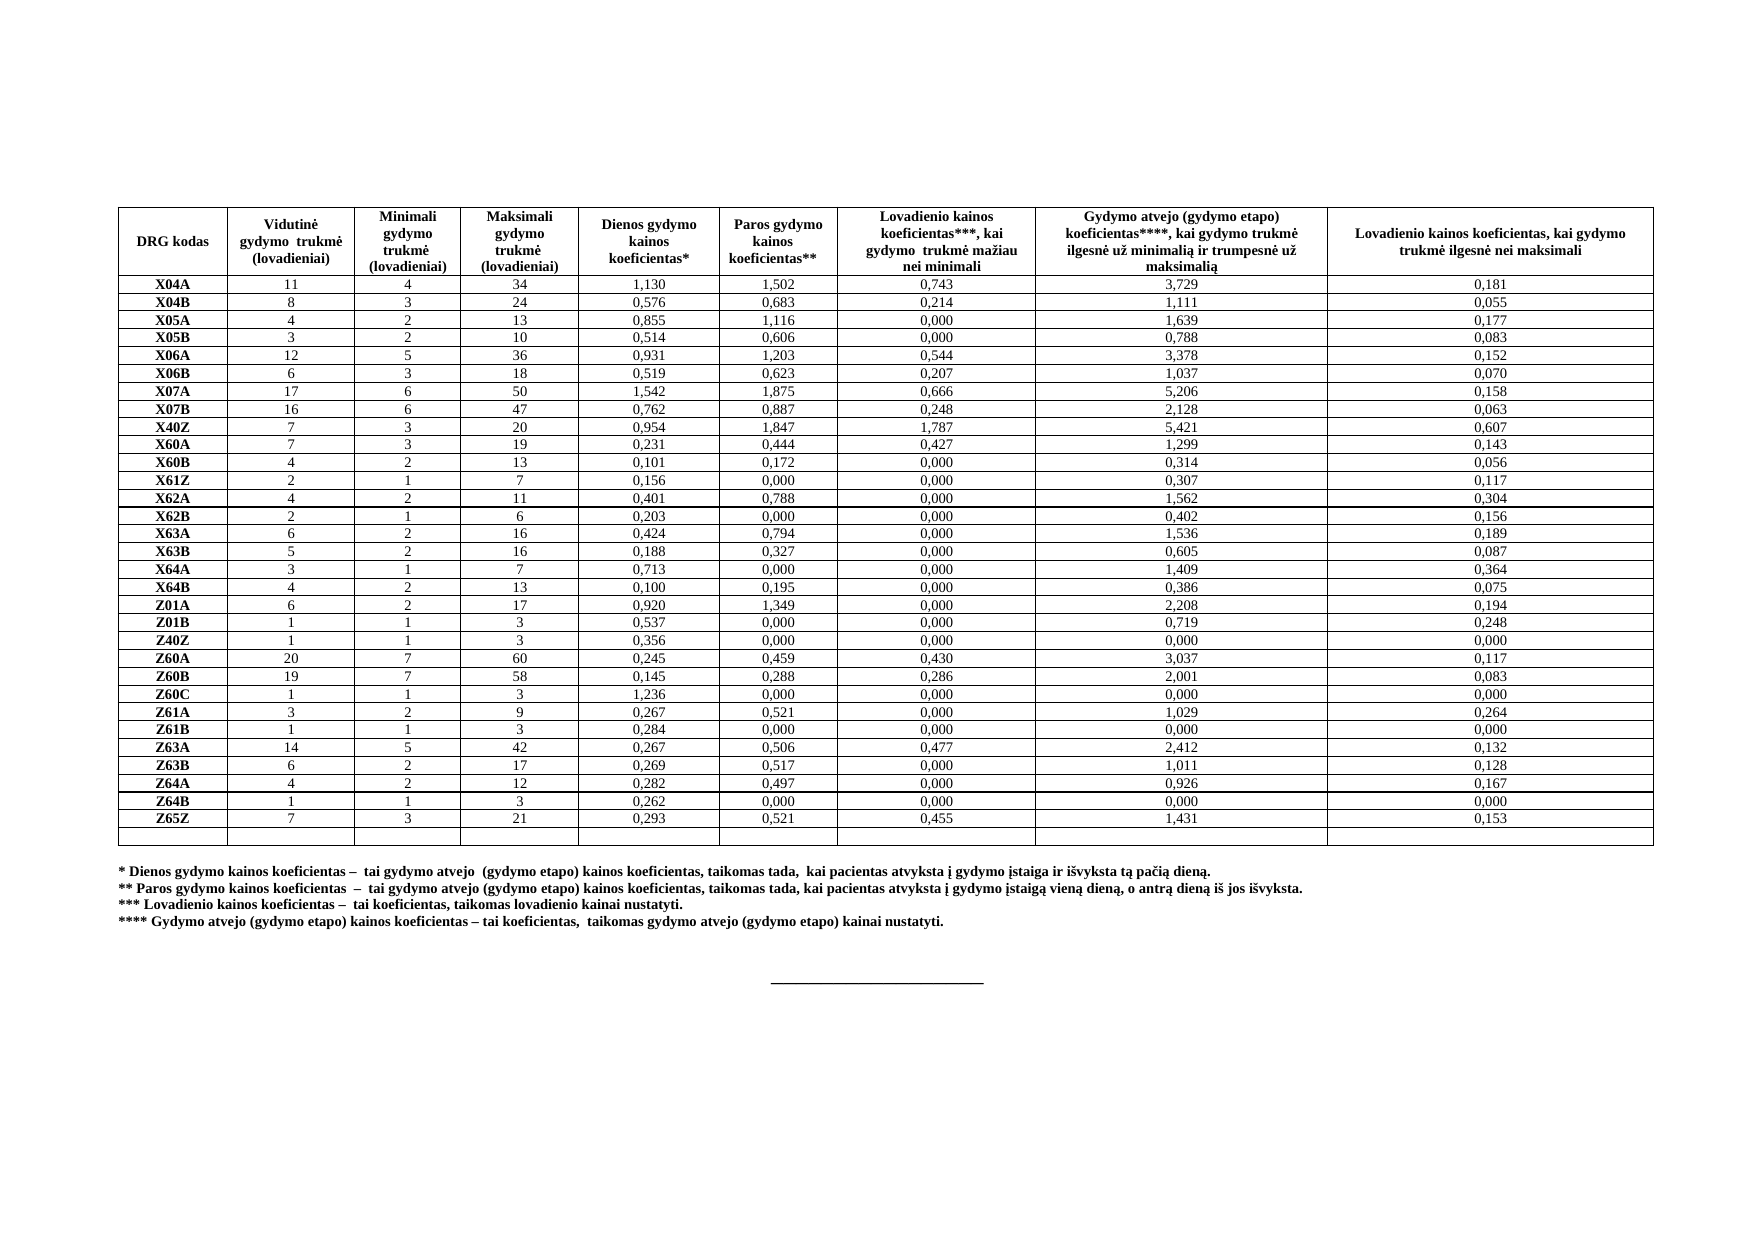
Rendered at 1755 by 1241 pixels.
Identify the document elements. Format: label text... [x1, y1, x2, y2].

table_cell 0,101 [579, 454, 719, 471]
table_cell 2,208 [1036, 596, 1327, 613]
text *** Lovadienio kainos koeficientas – tai koeficientas, taikomas lovadienio kainai nustatyti. [118, 896, 1636, 913]
table_cell 1,639 [1036, 311, 1327, 328]
table_header Gydymo atvejo (gydymo etapo) koeficientas****, kai gydymo trukmė ilgesnė už minimalią ir trumpesnė už maksimalią [1036, 208, 1327, 275]
table_cell 3 [461, 721, 578, 738]
table_cell Z60C [119, 686, 227, 702]
table_cell 3 [461, 614, 578, 631]
table_cell 0,000 [720, 793, 837, 809]
table_cell 0,000 [838, 703, 1035, 720]
table_cell 0,000 [838, 579, 1035, 595]
table_cell 0,132 [1328, 739, 1653, 756]
table_cell 0,000 [1328, 793, 1653, 809]
table_cell 0,401 [579, 490, 719, 506]
table_cell 1,116 [720, 311, 837, 328]
table_cell 13 [461, 579, 578, 595]
table_cell 0,000 [838, 508, 1035, 524]
table_cell 1,349 [720, 596, 837, 613]
table_cell Z60B [119, 668, 227, 684]
table_cell 0,926 [1036, 775, 1327, 791]
table_cell 13 [461, 454, 578, 471]
table_cell 0,214 [838, 294, 1035, 310]
table_cell 1 [228, 721, 354, 738]
table_cell 0,000 [838, 472, 1035, 488]
table_cell 1 [228, 632, 354, 649]
table_cell 1,130 [579, 276, 719, 293]
table_cell X04B [119, 294, 227, 310]
table_cell 3 [461, 632, 578, 649]
table_cell 1 [355, 508, 460, 524]
text _________________ [118, 958, 1636, 987]
table_cell 2 [228, 508, 354, 524]
table_cell 2,001 [1036, 668, 1327, 684]
table_cell 8 [228, 294, 354, 310]
table_cell 0,000 [1036, 721, 1327, 738]
table_cell 2 [355, 775, 460, 791]
table_cell 2 [228, 472, 354, 488]
text * Dienos gydymo kainos koeficientas – tai gydymo atvejo (gydymo etapo) kainos koeficientas, taikomas tada, kai pacientas atvyksta į gydymo įstaiga ir išvyksta tą pačią dieną. [118, 863, 1636, 879]
table_cell 16 [461, 525, 578, 542]
table_cell 34 [461, 276, 578, 293]
table_cell 2,128 [1036, 401, 1327, 417]
table_cell 0,152 [1328, 347, 1653, 364]
table_cell 0,427 [838, 436, 1035, 453]
table_cell 0,000 [838, 793, 1035, 809]
table_cell 6 [228, 525, 354, 542]
table_cell 0,000 [720, 686, 837, 702]
table_cell 6 [228, 365, 354, 382]
table_cell 0,055 [1328, 294, 1653, 310]
table_cell 0,794 [720, 525, 837, 542]
table_cell Z65Z [119, 810, 227, 827]
table_cell X07A [119, 383, 227, 399]
table_cell 0,288 [720, 668, 837, 684]
table_cell 0,386 [1036, 579, 1327, 595]
table_cell 3,729 [1036, 276, 1327, 293]
table_cell 0,307 [1036, 472, 1327, 488]
table_cell 0,000 [838, 757, 1035, 773]
table_cell 4 [355, 276, 460, 293]
table_cell Z01B [119, 614, 227, 631]
table_cell 0,855 [579, 311, 719, 328]
table_cell 12 [461, 775, 578, 791]
table_cell [720, 828, 837, 845]
table_cell 0,000 [720, 472, 837, 488]
table_cell 0,203 [579, 508, 719, 524]
table_cell 9 [461, 703, 578, 720]
table_cell 0,424 [579, 525, 719, 542]
table_cell 0,719 [1036, 614, 1327, 631]
table_cell X62B [119, 508, 227, 524]
table_cell 0,117 [1328, 472, 1653, 488]
table_cell Z40Z [119, 632, 227, 649]
table_cell 13 [461, 311, 578, 328]
table_cell 0,063 [1328, 401, 1653, 417]
table_cell 2 [355, 454, 460, 471]
table_header Paros gydymo kainos koeficientas** [720, 208, 837, 275]
table_cell 0,188 [579, 543, 719, 560]
table_cell X63A [119, 525, 227, 542]
table_cell 1,111 [1036, 294, 1327, 310]
table_cell 1,502 [720, 276, 837, 293]
table_cell [228, 828, 354, 845]
table_cell 10 [461, 329, 578, 346]
table_cell X60B [119, 454, 227, 471]
table_cell 0,293 [579, 810, 719, 827]
table_cell 42 [461, 739, 578, 756]
table_cell 0,000 [720, 632, 837, 649]
table_cell 0,000 [1036, 686, 1327, 702]
table_cell 17 [461, 757, 578, 773]
text **** Gydymo atvejo (gydymo etapo) kainos koeficientas – tai koeficientas, taikomas gydymo atvejo (gydymo etapo) kainai nustatyti. [118, 913, 1636, 930]
table_cell 0,195 [720, 579, 837, 595]
table_cell 0,000 [838, 543, 1035, 560]
table_cell 16 [228, 401, 354, 417]
table_cell 60 [461, 650, 578, 667]
table_cell Z64B [119, 793, 227, 809]
table_cell X60A [119, 436, 227, 453]
table_cell X64B [119, 579, 227, 595]
table_cell 0,537 [579, 614, 719, 631]
table_header Maksimali gydymo trukmė (lovadieniai) [461, 208, 578, 275]
table_cell 2 [355, 703, 460, 720]
table_cell 0,519 [579, 365, 719, 382]
table_cell 0,000 [838, 686, 1035, 702]
table_cell 0,000 [1328, 686, 1653, 702]
table_cell 0,931 [579, 347, 719, 364]
table_cell 0,269 [579, 757, 719, 773]
table_cell 0,455 [838, 810, 1035, 827]
table_cell 0,231 [579, 436, 719, 453]
table_cell 0,304 [1328, 490, 1653, 506]
table_cell 0,000 [720, 721, 837, 738]
table_cell 0,506 [720, 739, 837, 756]
table_cell 7 [461, 472, 578, 488]
table_cell 1,542 [579, 383, 719, 399]
table_cell 0,000 [838, 721, 1035, 738]
table_cell 2 [355, 596, 460, 613]
table_cell X06B [119, 365, 227, 382]
table_cell 0,430 [838, 650, 1035, 667]
table_cell 1 [228, 686, 354, 702]
table_cell 1,787 [838, 418, 1035, 435]
table_cell 0,000 [838, 311, 1035, 328]
table_cell 3 [355, 418, 460, 435]
table_cell X05B [119, 329, 227, 346]
table_cell 0,056 [1328, 454, 1653, 471]
table_cell 0,177 [1328, 311, 1653, 328]
table_cell 1,431 [1036, 810, 1327, 827]
table_cell 4 [228, 579, 354, 595]
table_cell 0,000 [720, 614, 837, 631]
table_cell 24 [461, 294, 578, 310]
table_cell 0,000 [838, 775, 1035, 791]
table_cell 21 [461, 810, 578, 827]
table_cell 0,364 [1328, 561, 1653, 578]
table_cell 4 [228, 490, 354, 506]
table_cell 3 [355, 294, 460, 310]
table_header Minimali gydymo trukmė (lovadieniai) [355, 208, 460, 275]
table_cell 12 [228, 347, 354, 364]
table_cell X04A [119, 276, 227, 293]
table_cell 0,181 [1328, 276, 1653, 293]
table_cell 2 [355, 311, 460, 328]
table_cell 17 [461, 596, 578, 613]
table_cell 2 [355, 579, 460, 595]
table_cell 0,000 [1328, 632, 1653, 649]
table_cell 1,562 [1036, 490, 1327, 506]
table_cell 0,264 [1328, 703, 1653, 720]
table_cell 3,378 [1036, 347, 1327, 364]
table_cell 2 [355, 490, 460, 506]
table_cell 3,037 [1036, 650, 1327, 667]
table_cell 1 [355, 632, 460, 649]
table_cell 50 [461, 383, 578, 399]
table_cell 0,606 [720, 329, 837, 346]
table_cell 1,203 [720, 347, 837, 364]
table_cell 1,409 [1036, 561, 1327, 578]
table_cell 1 [228, 793, 354, 809]
table_cell 0,145 [579, 668, 719, 684]
table_cell X63B [119, 543, 227, 560]
table_cell 1 [355, 561, 460, 578]
table_cell 0,497 [720, 775, 837, 791]
table_cell Z60A [119, 650, 227, 667]
table_cell 0,248 [1328, 614, 1653, 631]
table_cell 0,459 [720, 650, 837, 667]
table_cell 36 [461, 347, 578, 364]
table_cell 7 [228, 436, 354, 453]
table_cell 3 [355, 810, 460, 827]
table_cell 20 [461, 418, 578, 435]
table_cell 0,172 [720, 454, 837, 471]
table_cell 0,954 [579, 418, 719, 435]
table_cell 5 [228, 543, 354, 560]
table_cell 0,083 [1328, 329, 1653, 346]
table_cell 0,000 [838, 614, 1035, 631]
table_cell 0,153 [1328, 810, 1653, 827]
table_cell 0,189 [1328, 525, 1653, 542]
table_cell 0,521 [720, 810, 837, 827]
table_cell [1036, 828, 1327, 845]
table_cell 5 [355, 739, 460, 756]
table_cell 11 [228, 276, 354, 293]
table_cell X61Z [119, 472, 227, 488]
table_cell 0,000 [720, 561, 837, 578]
table_cell 1,536 [1036, 525, 1327, 542]
table_cell 0,117 [1328, 650, 1653, 667]
table_header Lovadienio kainos koeficientas, kai gydymo trukmė ilgesnė nei maksimali [1328, 208, 1653, 275]
table_cell 0,444 [720, 436, 837, 453]
table_cell 0,083 [1328, 668, 1653, 684]
table_cell X62A [119, 490, 227, 506]
table_cell 0,167 [1328, 775, 1653, 791]
table_cell 6 [228, 596, 354, 613]
table_cell 0,282 [579, 775, 719, 791]
table_cell 19 [228, 668, 354, 684]
table_cell 1 [228, 614, 354, 631]
table_cell 3 [228, 561, 354, 578]
table_cell 0,607 [1328, 418, 1653, 435]
table_cell 7 [461, 561, 578, 578]
table_cell 16 [461, 543, 578, 560]
table_cell 0,000 [1328, 721, 1653, 738]
table_cell 3 [461, 793, 578, 809]
table_cell 0,158 [1328, 383, 1653, 399]
table_cell 0,000 [838, 561, 1035, 578]
table_cell 0,605 [1036, 543, 1327, 560]
table_cell X05A [119, 311, 227, 328]
table_cell 14 [228, 739, 354, 756]
table_cell 0,623 [720, 365, 837, 382]
table_cell 0,887 [720, 401, 837, 417]
table_cell 17 [228, 383, 354, 399]
table_cell 3 [461, 686, 578, 702]
table_cell 0,788 [1036, 329, 1327, 346]
table_cell 2 [355, 525, 460, 542]
table_cell 1 [355, 793, 460, 809]
table_cell X07B [119, 401, 227, 417]
table_cell 0,713 [579, 561, 719, 578]
table_cell 7 [355, 650, 460, 667]
table_cell 3 [355, 365, 460, 382]
table_cell 0,000 [838, 490, 1035, 506]
table_cell 0,156 [1328, 508, 1653, 524]
table_cell 5,421 [1036, 418, 1327, 435]
table_cell 1,029 [1036, 703, 1327, 720]
table_cell 0,000 [838, 596, 1035, 613]
table_cell 0,762 [579, 401, 719, 417]
table_cell 1 [355, 721, 460, 738]
table_cell [461, 828, 578, 845]
table_cell 18 [461, 365, 578, 382]
table_cell 0,245 [579, 650, 719, 667]
table_cell 0,314 [1036, 454, 1327, 471]
table_cell 47 [461, 401, 578, 417]
table_cell 3 [228, 703, 354, 720]
table_cell 0,521 [720, 703, 837, 720]
table_cell [1328, 828, 1653, 845]
table_cell 58 [461, 668, 578, 684]
table_cell 0,156 [579, 472, 719, 488]
table_cell 0,666 [838, 383, 1035, 399]
table_cell 0,743 [838, 276, 1035, 293]
table_cell 0,207 [838, 365, 1035, 382]
table_cell 0,683 [720, 294, 837, 310]
table_cell 4 [228, 311, 354, 328]
table_header Vidutinė gydymo trukmė (lovadieniai) [228, 208, 354, 275]
table_cell 7 [228, 418, 354, 435]
table_cell 1,011 [1036, 757, 1327, 773]
table_cell 11 [461, 490, 578, 506]
table_cell 0,576 [579, 294, 719, 310]
table_cell 0,194 [1328, 596, 1653, 613]
table_cell 0,356 [579, 632, 719, 649]
table_cell 1,037 [1036, 365, 1327, 382]
table_cell 6 [355, 383, 460, 399]
table_cell [579, 828, 719, 845]
table_cell Z64A [119, 775, 227, 791]
table_cell 2 [355, 543, 460, 560]
table_cell Z01A [119, 596, 227, 613]
table_cell [838, 828, 1035, 845]
table_cell 4 [228, 454, 354, 471]
table_header Lovadienio kainos koeficientas***, kai gydymo trukmė mažiau nei minimali [838, 208, 1035, 275]
table_cell 0,000 [838, 525, 1035, 542]
table_cell 7 [228, 810, 354, 827]
table_cell 0,000 [1036, 793, 1327, 809]
table_cell 0,000 [838, 329, 1035, 346]
table_cell 5 [355, 347, 460, 364]
table_cell 2,412 [1036, 739, 1327, 756]
table_cell 0,267 [579, 703, 719, 720]
table_cell 4 [228, 775, 354, 791]
table_cell X06A [119, 347, 227, 364]
table_cell 0,070 [1328, 365, 1653, 382]
table_cell 3 [355, 436, 460, 453]
table_cell 1 [355, 686, 460, 702]
table_cell 0,075 [1328, 579, 1653, 595]
table_cell 0,327 [720, 543, 837, 560]
table_cell Z61B [119, 721, 227, 738]
table_cell 2 [355, 329, 460, 346]
table_cell 0,284 [579, 721, 719, 738]
table_cell Z63A [119, 739, 227, 756]
table_header Dienos gydymo kainos koeficientas* [579, 208, 719, 275]
table_cell 0,000 [838, 454, 1035, 471]
table_cell 6 [228, 757, 354, 773]
table_cell Z61A [119, 703, 227, 720]
table_cell 0,514 [579, 329, 719, 346]
table_cell 6 [461, 508, 578, 524]
table_cell 0,128 [1328, 757, 1653, 773]
table_cell 0,000 [838, 632, 1035, 649]
text ** Paros gydymo kainos koeficientas – tai gydymo atvejo (gydymo etapo) kainos koeficientas, taikomas tada, kai pacientas atvyksta į gydymo įstaigą vieną dieną, o antrą dieną iš jos išvyksta. [118, 879, 1636, 896]
table_cell 0,517 [720, 757, 837, 773]
table_cell 20 [228, 650, 354, 667]
table_cell 0,248 [838, 401, 1035, 417]
table_cell 0,262 [579, 793, 719, 809]
table_cell [119, 828, 227, 845]
table_header DRG kodas [119, 208, 227, 275]
table_cell 1 [355, 614, 460, 631]
table_cell 5,206 [1036, 383, 1327, 399]
table_cell Z63B [119, 757, 227, 773]
table_cell 0,000 [1036, 632, 1327, 649]
table_cell 0,544 [838, 347, 1035, 364]
table_cell 7 [355, 668, 460, 684]
table_cell 0,100 [579, 579, 719, 595]
table_cell 0,143 [1328, 436, 1653, 453]
table_cell [355, 828, 460, 845]
table_cell 6 [355, 401, 460, 417]
table_cell X40Z [119, 418, 227, 435]
table_cell 2 [355, 757, 460, 773]
table_cell 1,236 [579, 686, 719, 702]
table_cell 1,299 [1036, 436, 1327, 453]
table_cell 0,286 [838, 668, 1035, 684]
table_cell X64A [119, 561, 227, 578]
table_cell 1,875 [720, 383, 837, 399]
table_cell 0,788 [720, 490, 837, 506]
table_cell 0,267 [579, 739, 719, 756]
table_cell 3 [228, 329, 354, 346]
table_cell 1 [355, 472, 460, 488]
table_cell 0,087 [1328, 543, 1653, 560]
table_cell 0,920 [579, 596, 719, 613]
table_cell 0,000 [720, 508, 837, 524]
table_cell 1,847 [720, 418, 837, 435]
table_cell 0,477 [838, 739, 1035, 756]
table_cell 0,402 [1036, 508, 1327, 524]
table_cell 19 [461, 436, 578, 453]
